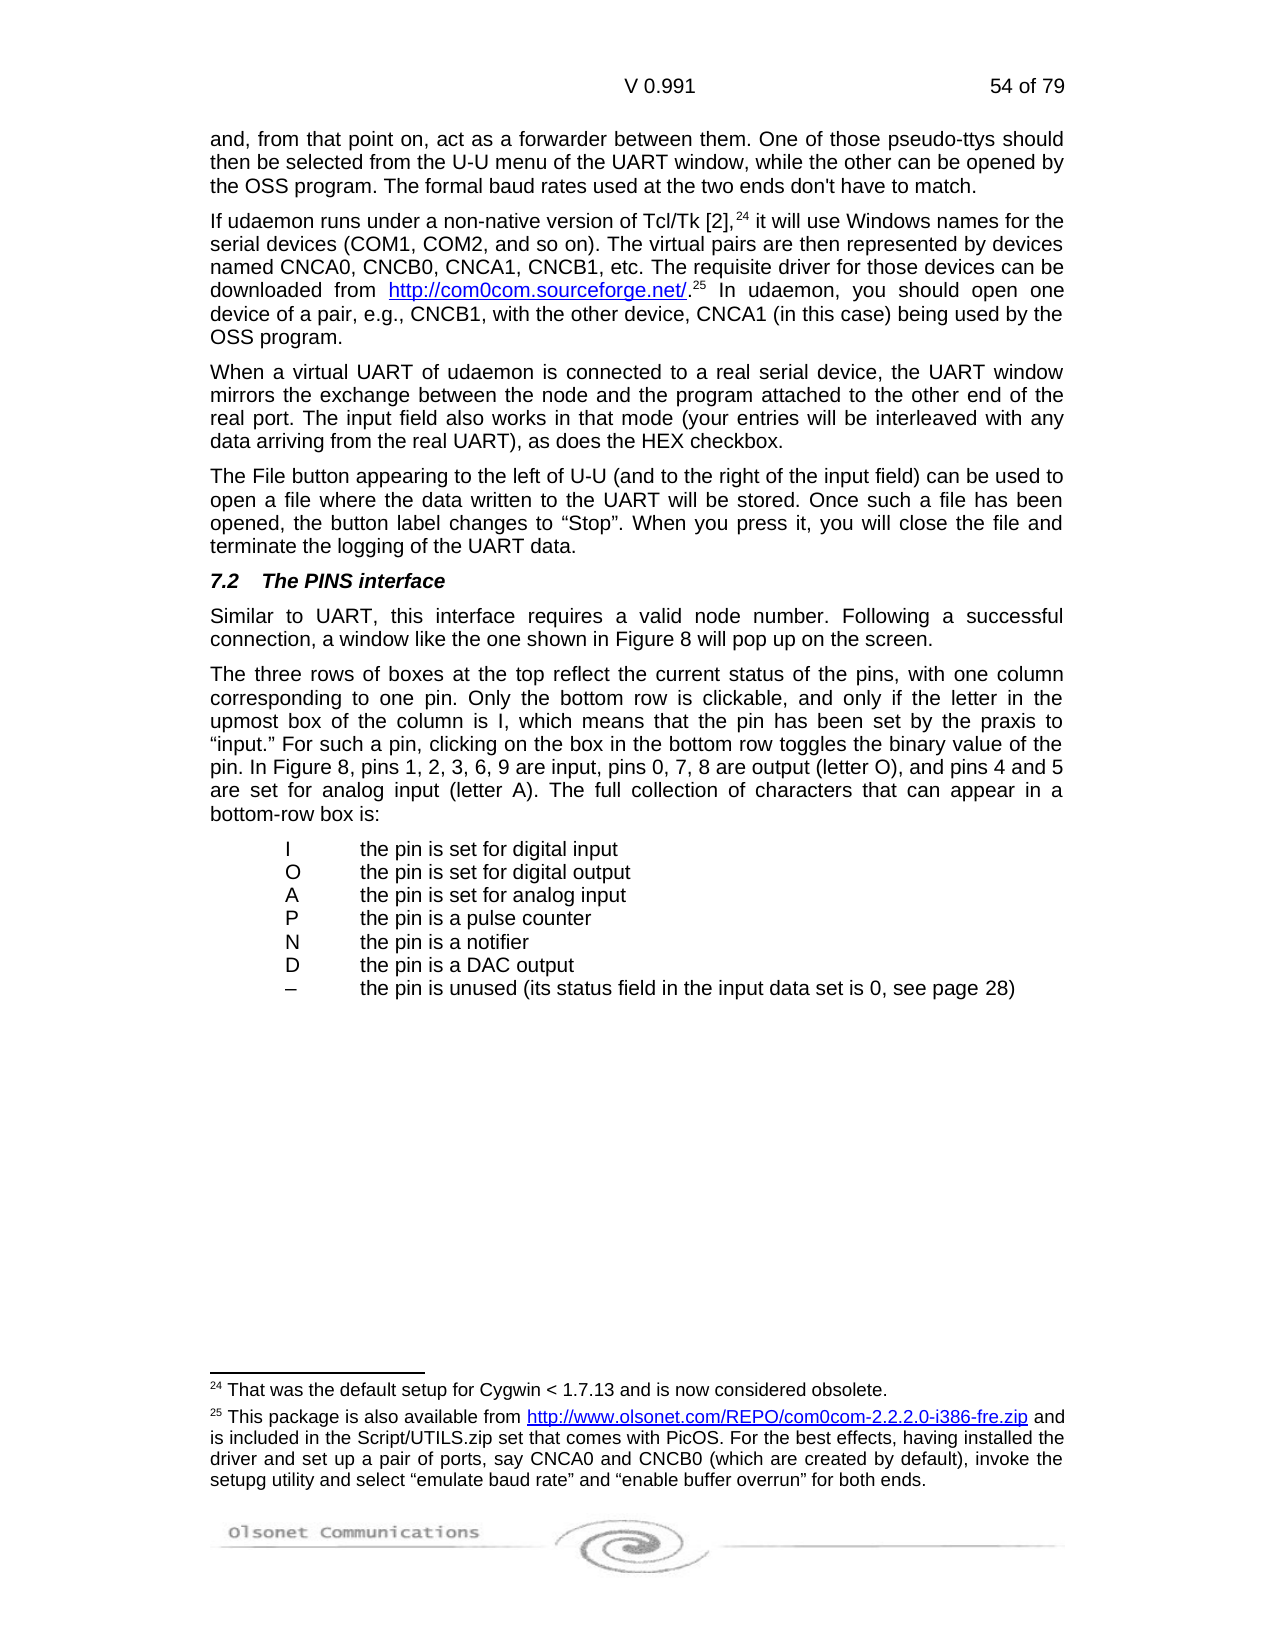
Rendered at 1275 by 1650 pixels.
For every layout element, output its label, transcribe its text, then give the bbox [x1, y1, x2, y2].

text I the pin is set for digital input [285, 837, 1065, 861]
text Similar to UART, this interface requires a valid node number. Following a successful connection, a window like the one shown in Figure 8 will pop up on the screen. [210, 605, 1065, 651]
text – the pin is unused (its status field in the input data set is 0, see page 29) [285, 977, 1065, 1000]
text When a virtual UART of udaemon is connected to a real serial device, the UART window mirrors the exchange between the node and the program attached to the other end of the real port. The input field also works in that mode (your entries will be interleaved with any data arriving from the real UART), as does the HEX checkbox. [210, 360, 1065, 453]
subtitle The PINS interface [210, 570, 1065, 593]
text If udaemon runs under a non-native version of Tcl/Tk [2], it will use Windows names for the serial devices (COM1, COM2, and so on). The virtual pairs are then represented by devices named CNCA0, CNCB0, CNCA1, CNCB1, etc. The requisite driver for those devices can be downloaded from http://com0com.sourceforge.net/. In udaemon, you should open one device of a pair, e.g., CNCB1, with the other device, CNCA1 (in this case) being used by the OSS program. [210, 209, 1065, 348]
text N the pin is a notifier [285, 930, 1065, 953]
picture [210, 1504, 1065, 1596]
text O the pin is set for digital output [285, 861, 1065, 884]
text D the pin is a DAC output [285, 953, 1065, 977]
text That was the default setup for Cygwin < 1.7.13 and is now considered obsolete. [210, 1379, 1065, 1400]
text The three rows of boxes at the top reflect the current status of the pins, with one column corresponding to one pin. Only the bottom row is clickable, and only if the letter in the upmost box of the column is I, which means that the pin has been set by the praxis to “input.” For such a pin, clicking on the box in the bottom row toggles the binary value of the pin. In Figure 8, pins 1, 2, 3, 6, 9 are input, pins 0, 7, 8 are output (letter O), and pins 4 and 5 are set for analog input (letter A). The full collection of characters that can appear in a bottom-row box is: [210, 663, 1065, 826]
text and, from that point on, act as a forwarder between them. One of those pseudo-ttys should then be selected from the U-U menu of the UART window, while the other can be opened by the OSS program. The formal baud rates used at the two ends don't have to match. [210, 128, 1065, 197]
text A the pin is set for analog input [285, 884, 1065, 907]
text P the pin is a pulse counter [285, 907, 1065, 930]
text This package is also available from http://www.olsonet.com/REPO/com0com-2.2.2.0-i386-fre.zip and is included in the Script/UTILS.zip set that comes with PicOS. For the best effects, having installed the driver and set up a pair of ports, say CNCA0 and CNCB0 (which are created by default), invoke the setupg utility and select “emulate baud rate” and “enable buffer overrun” for both ends. [210, 1406, 1065, 1490]
text The File button appearing to the left of U-U (and to the right of the input field) can be used to open a file where the data written to the UART will be stored. Once such a file has been opened, the button label changes to “Stop”. When you press it, you will close the file and terminate the logging of the UART data. [210, 465, 1065, 558]
